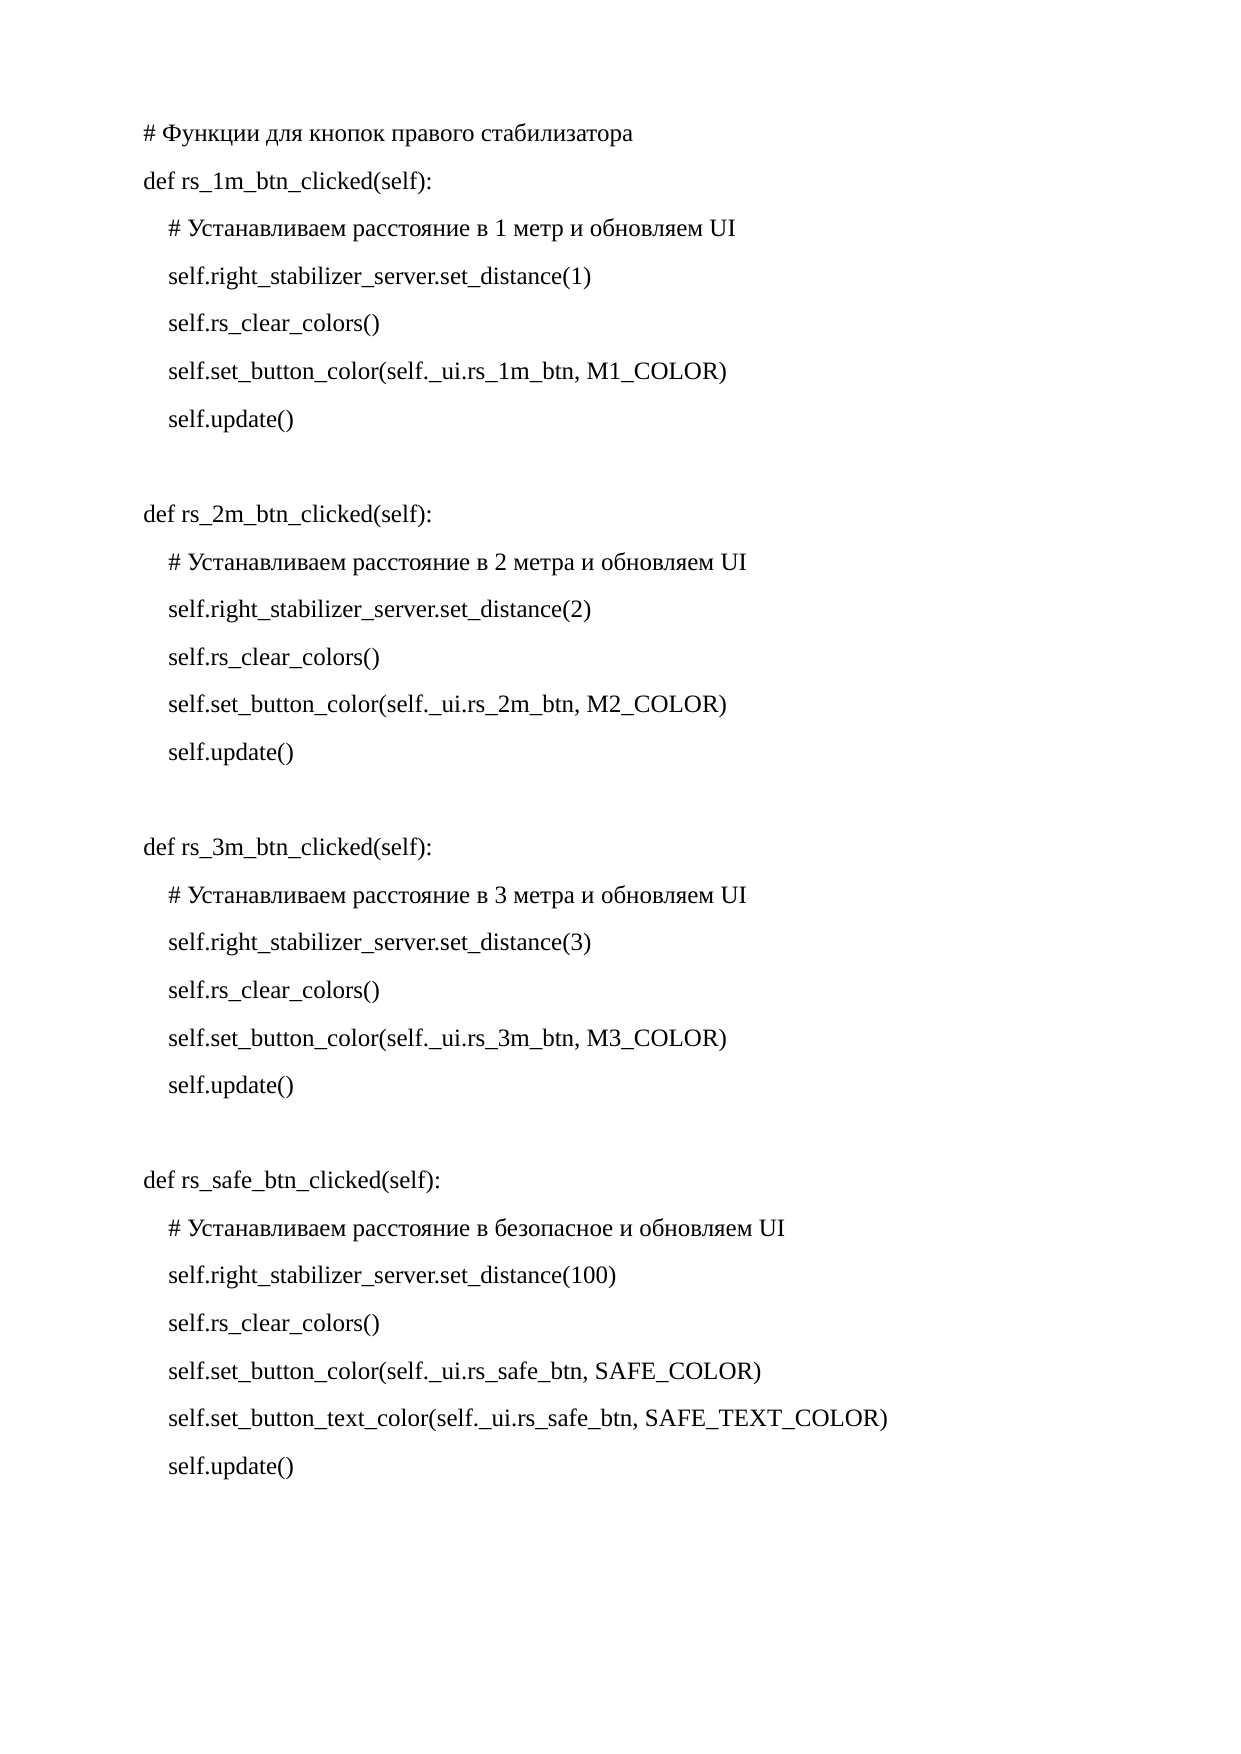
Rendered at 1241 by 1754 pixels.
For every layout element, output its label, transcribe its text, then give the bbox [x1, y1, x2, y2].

text def rs_2m_btn_clicked(self): [118, 499, 1122, 528]
text # Устанавливаем расстояние в безопасное и обновляем UI [118, 1213, 1122, 1242]
text self.set_button_color(self._ui.rs_safe_btn, SAFE_COLOR) [118, 1356, 1122, 1384]
text def rs_3m_btn_clicked(self): [118, 832, 1122, 861]
text self.right_stabilizer_server.set_distance(2) [118, 594, 1122, 623]
text self.rs_clear_colors() [118, 975, 1122, 1004]
text self.update() [118, 1070, 1122, 1099]
text self.right_stabilizer_server.set_distance(1) [118, 261, 1122, 290]
text self.update() [118, 1451, 1122, 1480]
text self.set_button_color(self._ui.rs_1m_btn, M1_COLOR) [118, 356, 1122, 385]
text # Устанавливаем расстояние в 1 метр и обновляем UI [118, 213, 1122, 242]
text # Устанавливаем расстояние в 2 метра и обновляем UI [118, 547, 1122, 575]
text def rs_safe_btn_clicked(self): [118, 1165, 1122, 1194]
text self.set_button_color(self._ui.rs_2m_btn, M2_COLOR) [118, 689, 1122, 718]
text self.set_button_color(self._ui.rs_3m_btn, M3_COLOR) [118, 1023, 1122, 1051]
text self.set_button_text_color(self._ui.rs_safe_btn, SAFE_TEXT_COLOR) [118, 1403, 1122, 1432]
text # Функции для кнопок правого стабилизатора [118, 118, 1122, 147]
text self.update() [118, 737, 1122, 766]
text self.update() [118, 404, 1122, 432]
text def rs_1m_btn_clicked(self): [118, 166, 1122, 194]
text self.rs_clear_colors() [118, 1308, 1122, 1337]
text self.rs_clear_colors() [118, 308, 1122, 337]
text self.right_stabilizer_server.set_distance(3) [118, 927, 1122, 956]
text self.rs_clear_colors() [118, 642, 1122, 671]
text self.right_stabilizer_server.set_distance(100) [118, 1261, 1122, 1289]
text # Устанавливаем расстояние в 3 метра и обновляем UI [118, 880, 1122, 908]
